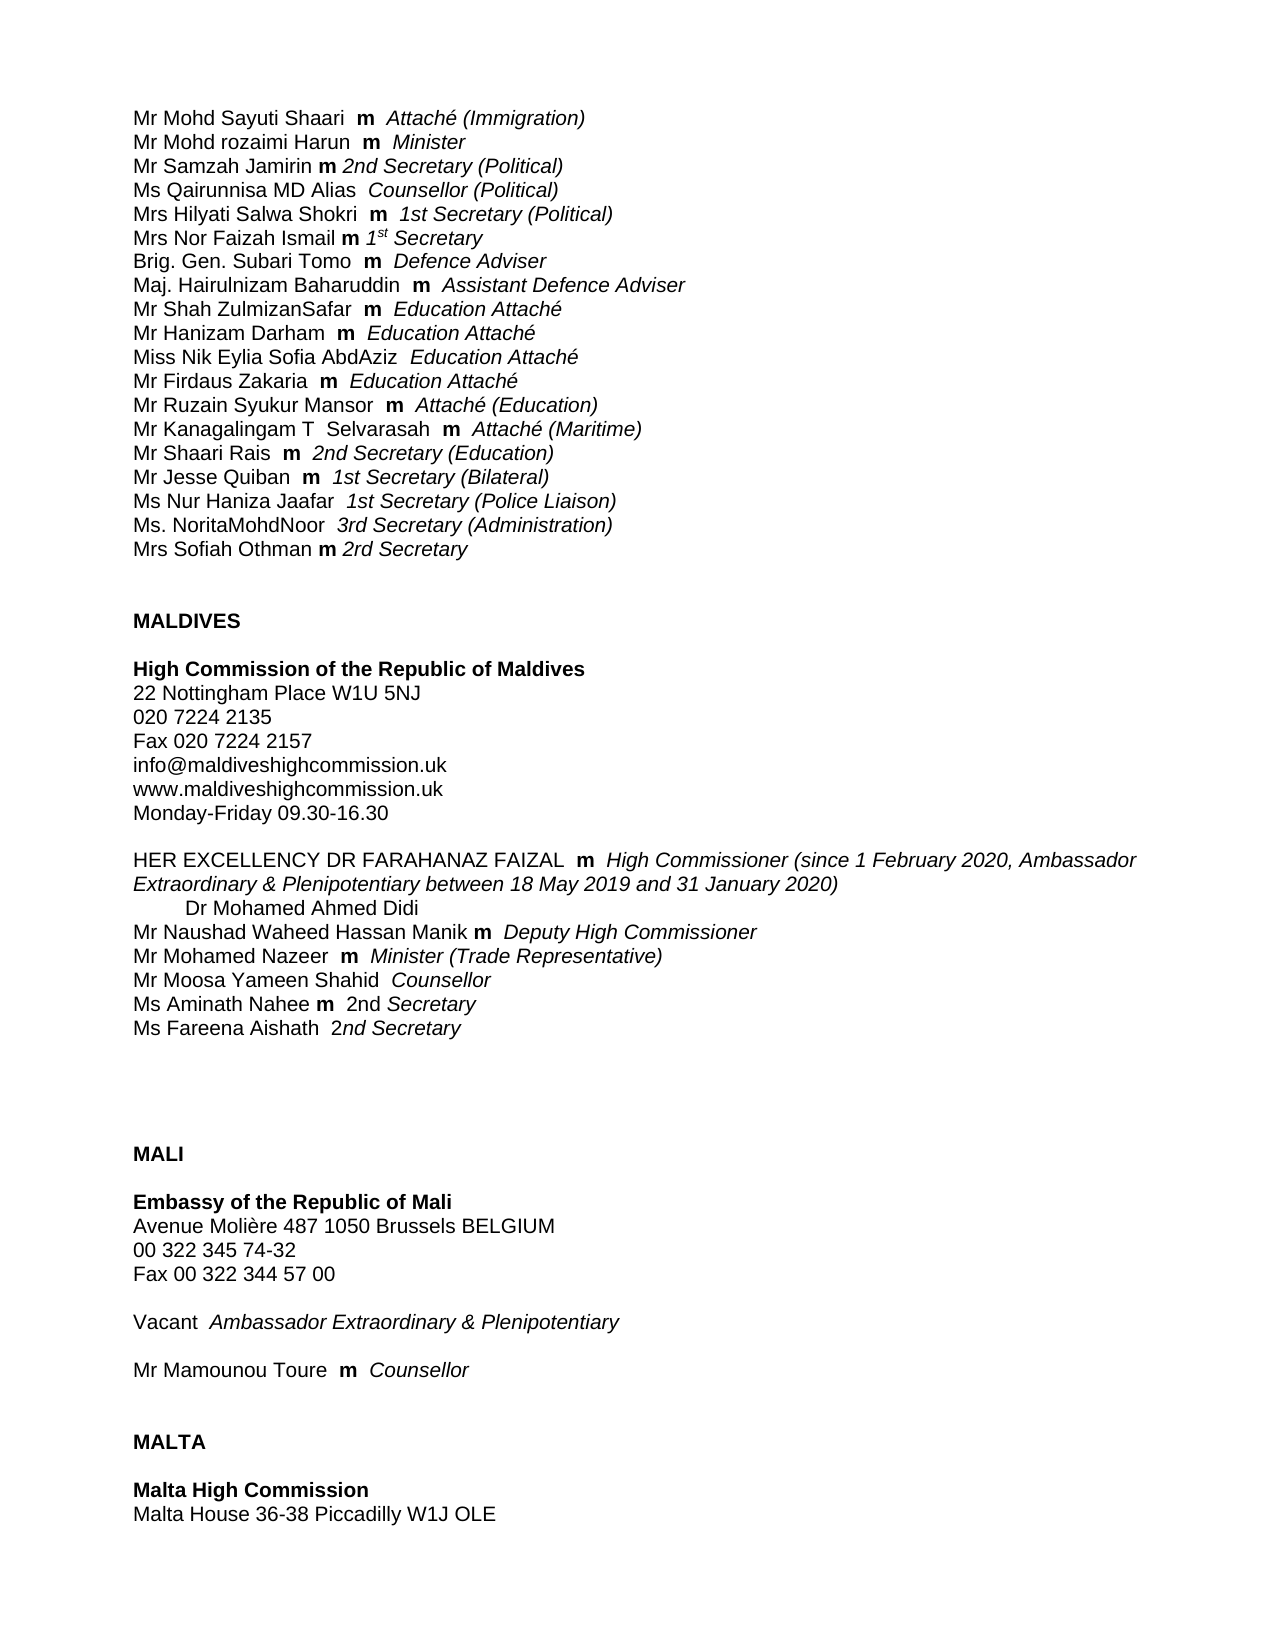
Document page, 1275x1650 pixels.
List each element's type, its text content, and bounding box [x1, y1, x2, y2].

text 00 322 345 74-32 [133, 1238, 1181, 1262]
text Mr Mohd rozaimi Harun m Minister [133, 129, 1181, 153]
text Ms Nur Haniza Jaafar 1st Secretary (Police Liaison) [133, 489, 1181, 513]
text Mr Firdaus Zakaria m Education Attaché [133, 369, 1181, 393]
subtitle High Commission of the Republic of Maldives [133, 657, 1181, 681]
text Mrs Sofiah Othman m 2rd Secretary [133, 537, 1181, 561]
text Mr Mohd Sayuti Shaari m Attaché (Immigration) [133, 106, 1181, 129]
text Mr Moosa Yameen Shahid Counsellor [133, 968, 1181, 992]
text MALDIVES [133, 609, 1181, 633]
text Mr Mohamed Nazeer m Minister (Trade Representative) [133, 944, 1181, 968]
text Fax 00 322 344 57 00 [133, 1262, 1181, 1286]
text Ms. NoritaMohdNoor 3rd Secretary (Administration) [133, 513, 1181, 537]
text Avenue Molière 487 1050 Brussels BELGIUM [133, 1214, 1181, 1238]
text Mr Shah ZulmizanSafar m Education Attaché [133, 297, 1181, 321]
text info@maldiveshighcommission.uk [133, 752, 1181, 776]
text Mr Mamounou Toure m Counsellor [133, 1358, 1181, 1382]
text www.maldiveshighcommission.uk [133, 776, 1181, 800]
text Malta High Commission [133, 1478, 1181, 1502]
text Brig. Gen. Subari Tomo m Defence Adviser [133, 249, 1181, 273]
text Vacant Ambassador Extraordinary & Plenipotentiary [133, 1310, 1181, 1334]
text Mr Samzah Jamirin m 2nd Secretary (Political) [133, 153, 1181, 177]
text MALTA [133, 1430, 1181, 1454]
text Mr Shaari Rais m 2nd Secretary (Education) [133, 441, 1181, 465]
text Mr Hanizam Darham m Education Attaché [133, 321, 1181, 345]
text Mr Naushad Waheed Hassan Manik m Deputy High Commissioner [133, 920, 1181, 944]
text Mrs Nor Faizah Ismail m 1st Secretary [133, 225, 1181, 249]
text 22 Nottingham Place W1U 5NJ [133, 681, 1181, 704]
text Ms Aminath Nahee m 2nd Secretary [133, 992, 1181, 1016]
text Miss Nik Eylia Sofia AbdAziz Education Attaché [133, 345, 1181, 369]
text Mr Ruzain Syukur Mansor m Attaché (Education) [133, 393, 1181, 417]
text Mr Jesse Quiban m 1st Secretary (Bilateral) [133, 465, 1181, 489]
text Maj. Hairulnizam Baharuddin m Assistant Defence Adviser [133, 273, 1181, 297]
text HER EXCELLENCY DR FARAHANAZ FAIZAL m High Commissioner (since 1 February 2020, Ambassador Extraordinary & Plenipotentiary between 18 May 2019 and 31 January 2020) [133, 848, 1181, 896]
text Malta House 36-38 Piccadilly W1J OLE [133, 1502, 1181, 1526]
text Ms Fareena Aishath 2nd Secretary [133, 1016, 1181, 1040]
text Mrs Hilyati Salwa Shokri m 1st Secretary (Political) [133, 201, 1181, 225]
text 020 7224 2135 [133, 704, 1181, 728]
text Embassy of the Republic of Mali [133, 1190, 1181, 1214]
text Dr Mohamed Ahmed Didi [133, 896, 1181, 920]
text Ms Qairunnisa MD Alias Counsellor (Political) [133, 177, 1181, 201]
text Fax 020 7224 2157 [133, 728, 1181, 752]
text MALI [133, 1142, 1181, 1166]
text Monday-Friday 09.30-16.30 [133, 800, 1181, 824]
text Mr Kanagalingam T Selvarasah m Attaché (Maritime) [133, 417, 1181, 441]
